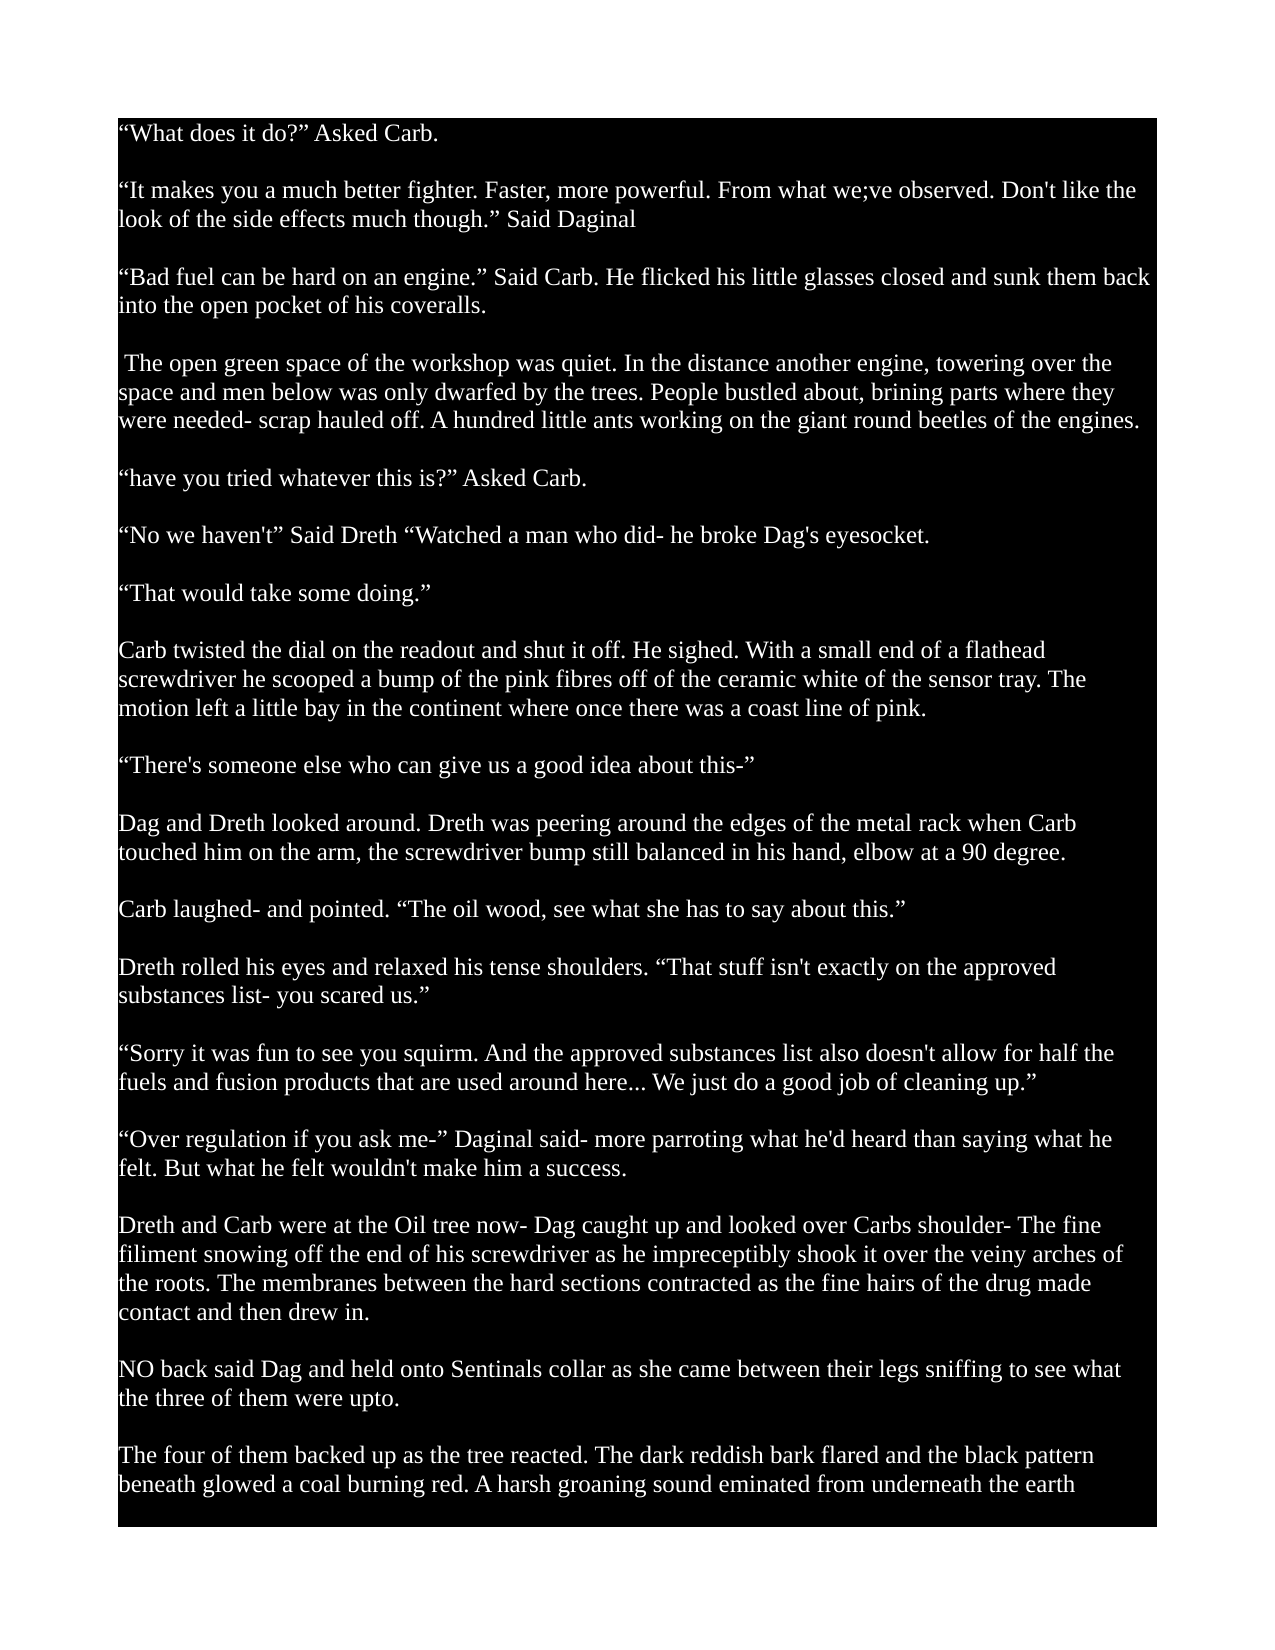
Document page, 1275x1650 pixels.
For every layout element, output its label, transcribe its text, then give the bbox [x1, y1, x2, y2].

text The open green space of the workshop was quiet. In the distance another engine, towering over the space and men below was only dwarfed by the trees. People bustled about, brining parts where they were needed- scrap hauled off. A hundred little ants working on the giant round beetles of the engines. [118, 348, 1157, 434]
text NO back said Dag and held onto Sentinals collar as she came between their legs sniffing to see what the three of them were upto. [118, 1354, 1157, 1412]
text “What does it do?” Asked Carb. [118, 118, 1157, 147]
text Carb twisted the dial on the readout and shut it off. He sighed. With a small end of a flathead screwdriver he scooped a bump of the pink fibres off of the ceramic white of the sensor tray. The motion left a little bay in the continent where once there was a coast line of pink. [118, 636, 1157, 722]
text The four of them backed up as the tree reacted. The dark reddish bark flared and the black pattern beneath glowed a coal burning red. A harsh groaning sound eminated from underneath the earth [118, 1441, 1157, 1498]
text “have you tried whatever this is?” Asked Carb. “No we haven't” Said Dreth “Watched a man who did- he broke Dag's eyesocket. “That would take some doing.” [118, 463, 1157, 607]
text Dreth and Carb were at the Oil tree now- Dag caught up and looked over Carbs shoulder- The fine filiment snowing off the end of his screwdriver as he impreceptibly shook it over the veiny arches of the roots. The membranes between the hard sections contracted as the fine hairs of the drug made contact and then drew in. [118, 1211, 1157, 1326]
text “It makes you a much better fighter. Faster, more powerful. From what we;ve observed. Don't like the look of the side effects much though.” Said Daginal [118, 176, 1157, 233]
text “There's someone else who can give us a good idea about this-” Dag and Dreth looked around. Dreth was peering around the edges of the metal rack when Carb touched him on the arm, the screwdriver bump still balanced in his hand, elbow at a 90 degree. [118, 751, 1157, 866]
text “Sorry it was fun to see you squirm. And the approved substances list also doesn't allow for half the fuels and fusion products that are used around here... We just do a good job of cleaning up.” “Over regulation if you ask me-” Daginal said- more parroting what he'd heard than saying what he felt. But what he felt wouldn't make him a success. [118, 1038, 1157, 1182]
text “Bad fuel can be hard on an engine.” Said Carb. He flicked his little glasses closed and sunk them back into the open pocket of his coveralls. [118, 262, 1157, 319]
text Carb laughed- and pointed. “The oil wood, see what she has to say about this.” [118, 894, 1157, 923]
text Dreth rolled his eyes and relaxed his tense shoulders. “That stuff isn't exactly on the approved substances list- you scared us.” [118, 952, 1157, 1009]
